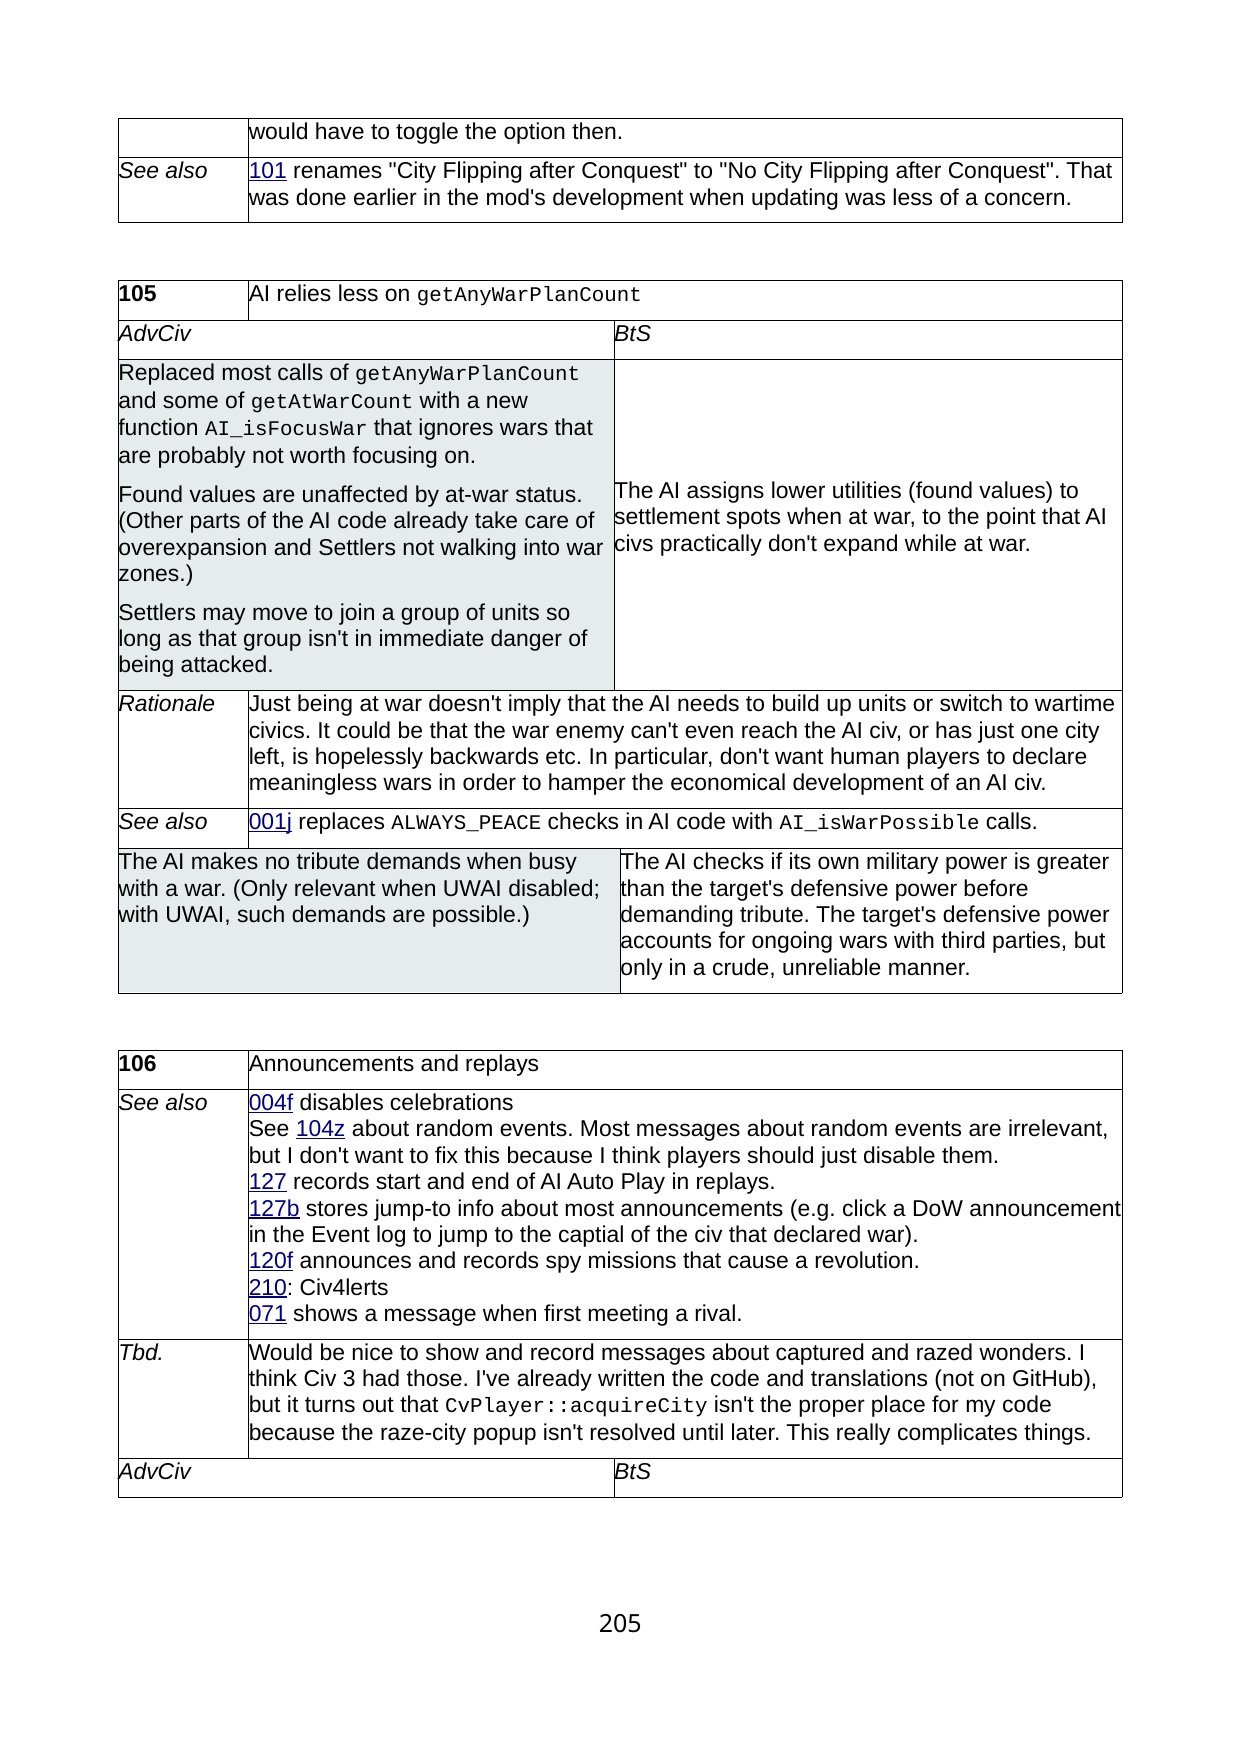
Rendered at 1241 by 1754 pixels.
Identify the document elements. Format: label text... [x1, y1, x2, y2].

table_cell BtS [615, 1459, 1122, 1497]
table_cell The AI assigns lower utilities (found values) to settlement spots when at war, to the point that AI civs practically don't expand while at war. [615, 360, 1122, 690]
table_cell BtS [615, 321, 1122, 359]
table_cell Tbd. [119, 1340, 248, 1458]
table_cell AdvCiv [119, 321, 614, 359]
table_cell The AI makes no tribute demands when busy with a war. (Only relevant when UWAI disabled; with UWAI, such demands are possible.) [119, 849, 620, 992]
table_cell Rationale [119, 691, 248, 808]
table_cell Replaced most calls of getAnyWarPlanCount and some of getAtWarCount with a new function AI_isFocusWar that ignores wars that are probably not worth focusing on. Found values are unaffected by at-war status. (Other parts of the AI code already take care of overexpansion and Settlers not walking into war zones.) Settlers may move to join a group of units so long as that group isn't in immediate danger of being attacked. [119, 360, 614, 690]
table_cell 001j replaces ALWAYS_PEACE checks in AI code with AI_isWarPossible calls. [249, 809, 1122, 848]
table_cell 004f disables celebrations See 104z about random events. Most messages about random events are irrelevant, but I don't want to fix this because I think players should just disable them. 127 records start and end of AI Auto Play in replays. 127b stores jump-to info about most announcements (e.g. click a DoW announcement in the Event log to jump to the captial of the civ that declared war). 120f announces and records spy missions that cause a revolution. 210: Civ4lerts 071 shows a message when first meeting a rival. [249, 1090, 1122, 1339]
table_cell See also [119, 158, 248, 222]
table_cell See also [119, 809, 248, 848]
table_cell Just being at war doesn't imply that the AI needs to build up units or switch to wartime civics. It could be that the war enemy can't even reach the AI civ, or has just one city left, is hopelessly backwards etc. In particular, don't want human players to declare meaningless wars in order to hamper the economical development of an AI civ. [249, 691, 1122, 808]
table_header AI relies less on getAnyWarPlanCount [249, 281, 1122, 320]
table_cell The AI checks if its own military power is greater than the target's defensive power before demanding tribute. The target's defensive power accounts for ongoing wars with third parties, but only in a crude, unreliable manner. [621, 849, 1122, 992]
table_cell would have to toggle the option then. [249, 119, 1122, 157]
table_header 105 [119, 281, 248, 320]
table_header Announcements and replays [249, 1051, 1122, 1089]
table_header 106 [119, 1051, 248, 1089]
table_cell AdvCiv [119, 1459, 614, 1497]
table_cell [119, 119, 248, 157]
table_cell 101 renames "City Flipping after Conquest" to "No City Flipping after Conquest". That was done earlier in the mod's development when updating was less of a concern. [249, 158, 1122, 222]
table_cell Would be nice to show and record messages about captured and razed wonders. I think Civ 3 had those. I've already written the code and translations (not on GitHub), but it turns out that CvPlayer::acquireCity isn't the proper place for my code because the raze-city popup isn't resolved until later. This really complicates things. [249, 1340, 1122, 1458]
table_cell See also [119, 1090, 248, 1339]
